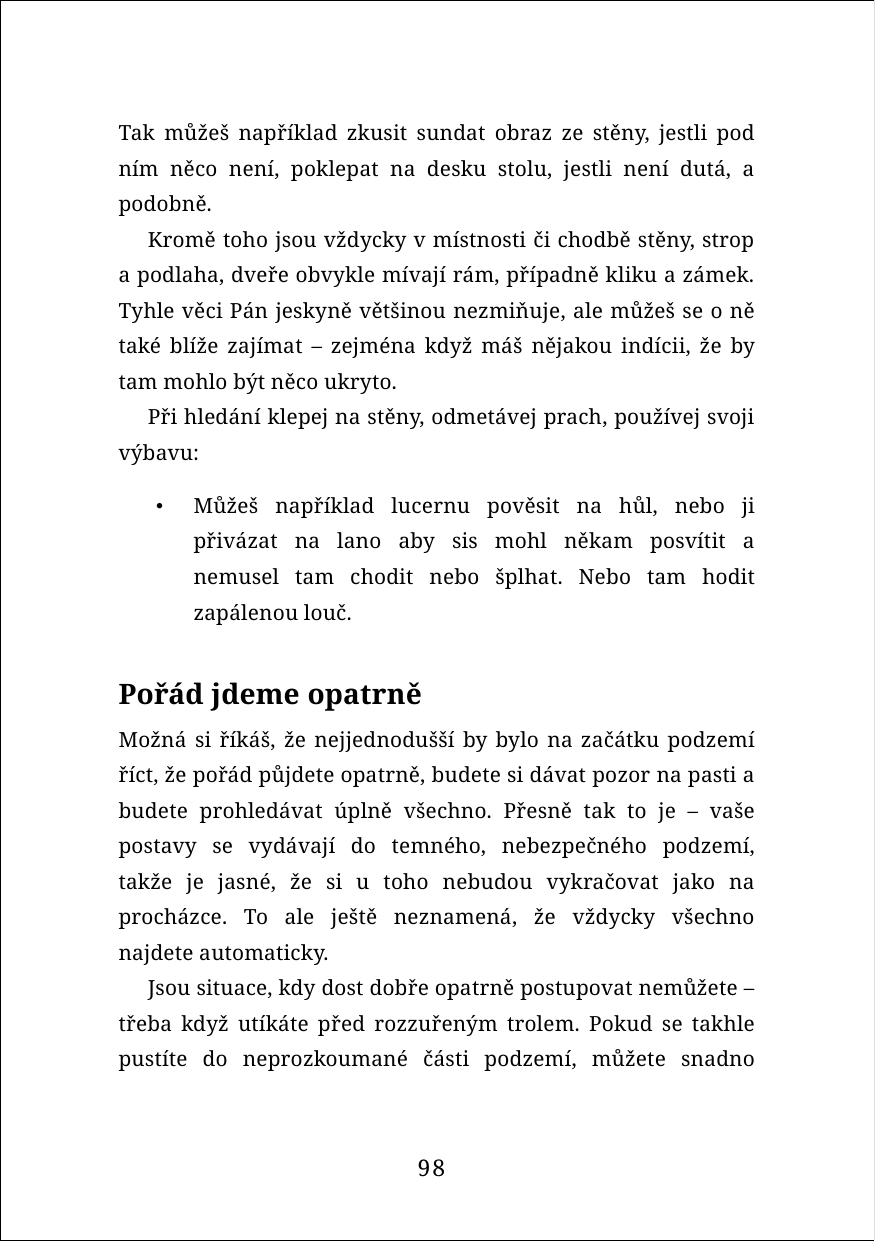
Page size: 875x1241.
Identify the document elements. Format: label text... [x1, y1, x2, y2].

subtitle Pořád jdeme opatrně [118, 674, 756, 713]
list Můžeš například lucernu pověsit na hůl, nebo ji přivázat na lano aby sis mohl někam posvítit a nemusel tam chodit nebo šplhat. Nebo tam hodit zapálenou louč. [156, 491, 756, 626]
text Možná si říkáš, že nejjednodušší by bylo na začátku podzemí říct, že pořád půjdete opatrně, budete si dávat pozor na pasti a budete prohledávat úplně všechno. Přesně tak to je – vaše postavy se vydávají do temného, nebezpečného podzemí, takže je jasné, že si u toho nebudou vykračovat jako na procházce. To ale ještě neznamená, že vždycky všechno najdete automaticky. Jsou situace, kdy dost dobře opatrně postupovat nemůžete – třeba když utíkáte před rozzuřeným trolem. Pokud se takhle pustíte do neprozkoumané části podzemí, můžete snadno [118, 725, 756, 1073]
text Tak můžeš například zkusit sundat obraz ze stěny, jestli pod ním něco není, poklepat na desku stolu, jestli není dutá, a podobně. Kromě toho jsou vždycky v místnosti či chodbě stěny, strop a podlaha, dveře obvykle mívají rám, případně kliku a zámek. Tyhle věci Pán jeskyně většinou nezmiňuje, ale můžeš se o ně také blíže zajímat – zejména když máš nějakou indícii, že by tam mohlo být něco ukryto. Při hledání klepej na stěny, odmetávej prach, používej svoji výbavu: [118, 118, 756, 466]
